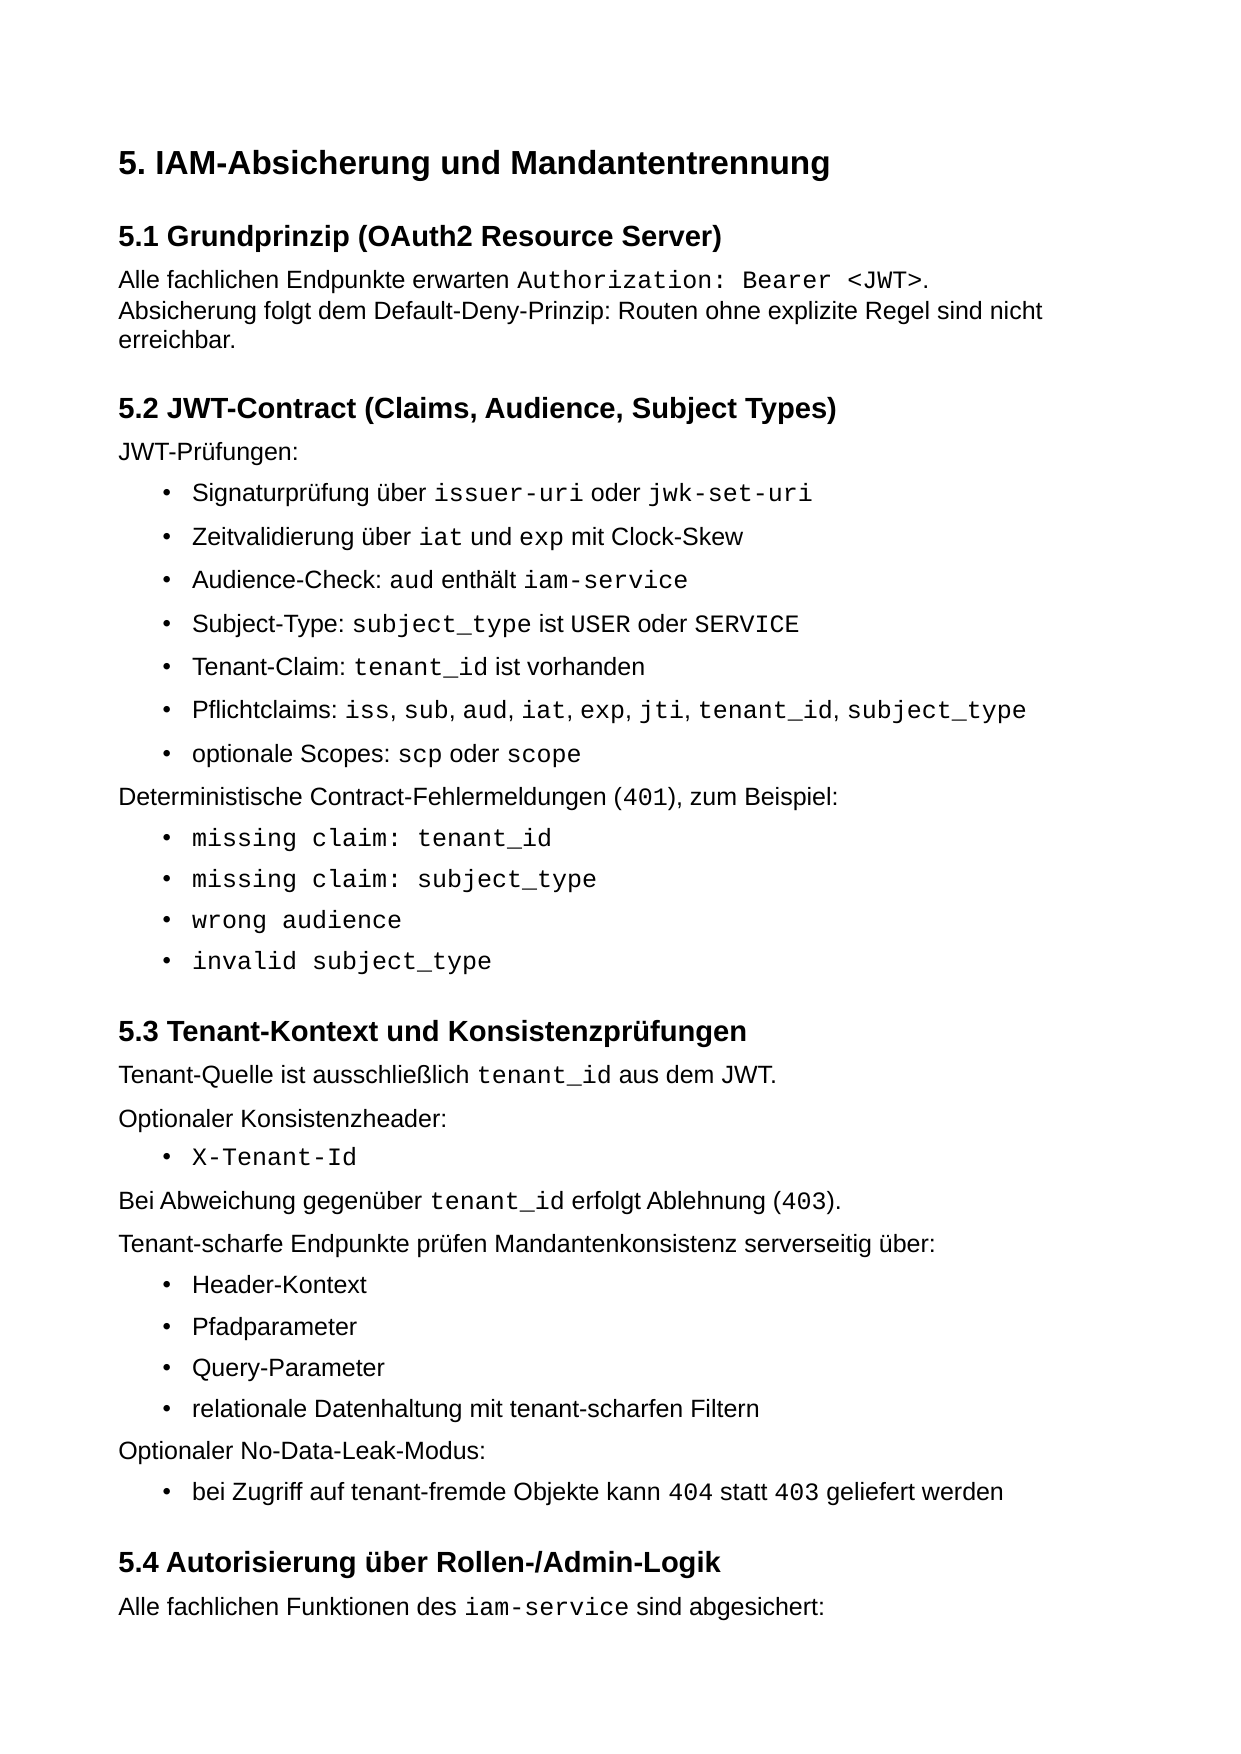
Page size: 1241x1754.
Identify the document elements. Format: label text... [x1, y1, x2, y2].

list relationale Datenhaltung mit tenant-scharfen Filtern [162, 1394, 1122, 1423]
text Alle fachlichen Endpunkte erwarten Authorization: Bearer <JWT>. Absicherung folgt dem Default-Deny-Prinzip: Routen ohne explizite Regel sind nicht erreichbar. [118, 265, 1122, 353]
list Pflichtclaims: iss, sub, aud, iat, exp, jti, tenant_id, subject_type [162, 696, 1122, 726]
list invalid subject_type [162, 948, 1122, 977]
list Tenant-Claim: tenant_id ist vorhanden [162, 652, 1122, 683]
subtitle 5. IAM-Absicherung und Mandantentrennung [118, 143, 1122, 182]
list Query-Parameter [162, 1353, 1122, 1382]
text Alle fachlichen Funktionen des iam-service sind abgesichert: [118, 1592, 1122, 1622]
subtitle 5.4 Autorisierung über Rollen-/Admin-Logik [118, 1546, 1122, 1579]
text Tenant-scharfe Endpunkte prüfen Mandantenkonsistenz serverseitig über: [118, 1229, 1122, 1258]
text Optionaler No-Data-Leak-Modus: [118, 1436, 1122, 1464]
list Subject-Type: subject_type ist USER oder SERVICE [162, 609, 1122, 639]
text Bei Abweichung gegenüber tenant_id erfolgt Ablehnung (403). [118, 1186, 1122, 1217]
list Pfadparameter [162, 1312, 1122, 1341]
list missing claim: subject_type [162, 867, 1122, 895]
list Signaturprüfung über issuer-uri oder jwk-set-uri [162, 478, 1122, 509]
text Deterministische Contract-Fehlermeldungen (401), zum Beispiel: [118, 782, 1122, 813]
text JWT-Prüfungen: [118, 437, 1122, 466]
list wrong audience [162, 907, 1122, 936]
list Header-Kontext [162, 1270, 1122, 1299]
list X-Tenant-Id [162, 1145, 1122, 1173]
subtitle 5.1 Grundprinzip (OAuth2 Resource Server) [118, 219, 1122, 253]
list optionale Scopes: scp oder scope [162, 739, 1122, 770]
text Optionaler Konsistenzheader: [118, 1104, 1122, 1132]
subtitle 5.2 JWT-Contract (Claims, Audience, Subject Types) [118, 391, 1122, 424]
list missing claim: tenant_id [162, 826, 1122, 854]
list Audience-Check: aud enthält iam-service [162, 565, 1122, 596]
list bei Zugriff auf tenant-fremde Objekte kann 404 statt 403 geliefert werden [162, 1477, 1122, 1508]
text Tenant-Quelle ist ausschließlich tenant_id aus dem JWT. [118, 1060, 1122, 1091]
subtitle 5.3 Tenant-Kontext und Konsistenzprüfungen [118, 1014, 1122, 1048]
list Zeitvalidierung über iat und exp mit Clock-Skew [162, 522, 1122, 553]
